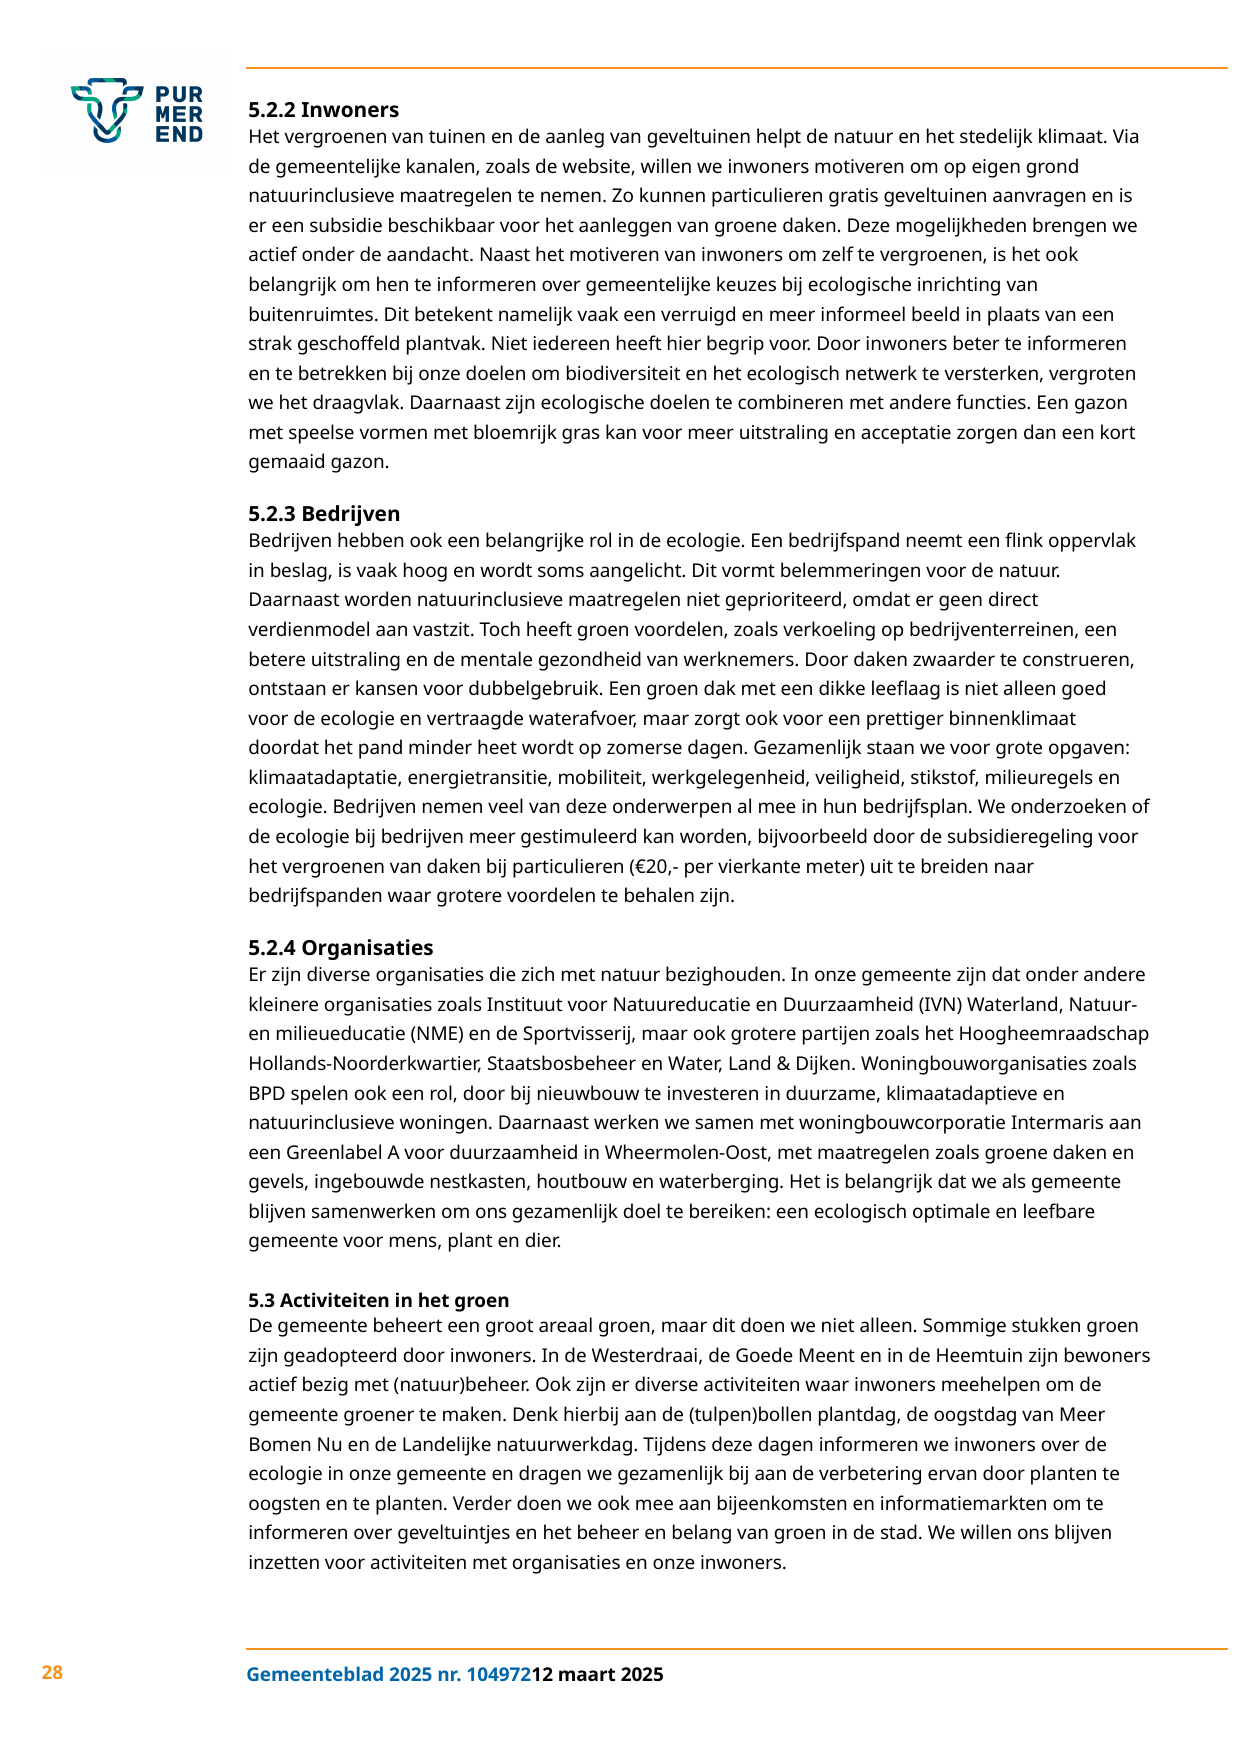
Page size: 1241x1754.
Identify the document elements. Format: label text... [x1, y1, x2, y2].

text 5.3 Activiteiten in het groen [248, 1287, 1152, 1312]
text Er zijn diverse organisaties die zich met natuur bezighouden. In onze gemeente zijn dat onder andere kleinere organisaties zoals Instituut voor Natuureducatie en Duurzaamheid (IVN) Waterland, Natuur- en milieueducatie (NME) en de Sportvisserij, maar ook grotere partijen zoals het Hoogheemraadschap Hollands-Noorderkwartier, Staatsbosbeheer en Water, Land & Dijken. Woningbouworganisaties zoals BPD spelen ook een rol, door bij nieuwbouw te investeren in duurzame, klimaatadaptieve en natuurinclusieve woningen. Daarnaast werken we samen met woningbouwcorporatie Intermaris aan een Greenlabel A voor duurzaamheid in Wheermolen-Oost, met maatregelen zoals groene daken en gevels, ingebouwde nestkasten, houtbouw en waterberging. Het is belangrijk dat we als gemeente blijven samenwerken om ons gezamenlijk doel te bereiken: een ecologisch optimale en leefbare gemeente voor mens, plant en dier. [248, 961, 1152, 1253]
text Het vergroenen van tuinen en de aanleg van geveltuinen helpt de natuur en het stedelijk klimaat. Via de gemeentelijke kanalen, zoals de website, willen we inwoners motiveren om op eigen grond natuurinclusieve maatregelen te nemen. Zo kunnen particulieren gratis geveltuinen aanvragen en is er een subsidie beschikbaar voor het aanleggen van groene daken. Deze mogelijkheden brengen we actief onder de aandacht. Naast het motiveren van inwoners om zelf te vergroenen, is het ook belangrijk om hen te informeren over gemeentelijke keuzes bij ecologische inrichting van buitenruimtes. Dit betekent namelijk vaak een verruigd en meer informeel beeld in plaats van een strak geschoffeld plantvak. Niet iedereen heeft hier begrip voor. Door inwoners beter te informeren en te betrekken bij onze doelen om biodiversiteit en het ecologisch netwerk te versterken, vergroten we het draagvlak. Daarnaast zijn ecologische doelen te combineren met andere functies. Een gazon met speelse vormen met bloemrijk gras kan voor meer uitstraling en acceptatie zorgen dan een kort gemaaid gazon. [248, 123, 1152, 474]
text 5.2.4 Organisaties [248, 933, 1152, 961]
text 5.2.2 Inwoners [248, 95, 1152, 123]
picture [41, 47, 231, 172]
text Bedrijven hebben ook een belangrijke rol in de ecologie. Een bedrijfspand neemt een flink oppervlak in beslag, is vaak hoog en wordt soms aangelicht. Dit vormt belemmeringen voor de natuur. Daarnaast worden natuurinclusieve maatregelen niet geprioriteerd, omdat er geen direct verdienmodel aan vastzit. Toch heeft groen voordelen, zoals verkoeling op bedrijventerreinen, een betere uitstraling en de mentale gezondheid van werknemers. Door daken zwaarder te construeren, ontstaan er kansen voor dubbelgebruik. Een groen dak met een dikke leeflaag is niet alleen goed voor de ecologie en vertraagde waterafvoer, maar zorgt ook voor een prettiger binnenklimaat doordat het pand minder heet wordt op zomerse dagen. Gezamenlijk staan we voor grote opgaven: klimaatadaptatie, energietransitie, mobiliteit, werkgelegenheid, veiligheid, stikstof, milieuregels en ecologie. Bedrijven nemen veel van deze onderwerpen al mee in hun bedrijfsplan. We onderzoeken of de ecologie bij bedrijven meer gestimuleerd kan worden, bijvoorbeeld door de subsidieregeling voor het vergroenen van daken bij particulieren (€20,- per vierkante meter) uit te breiden naar bedrijfspanden waar grotere voordelen te behalen zijn. [248, 527, 1152, 908]
text De gemeente beheert een groot areaal groen, maar dit doen we niet alleen. Sommige stukken groen zijn geadopteerd door inwoners. In de Westerdraai, de Goede Meent en in de Heemtuin zijn bewoners actief bezig met (natuur)beheer. Ook zijn er diverse activiteiten waar inwoners meehelpen om de gemeente groener te maken. Denk hierbij aan de (tulpen)bollen plantdag, de oogstdag van Meer Bomen Nu en de Landelijke natuurwerkdag. Tijdens deze dagen informeren we inwoners over de ecologie in onze gemeente en dragen we gezamenlijk bij aan de verbetering ervan door planten te oogsten en te planten. Verder doen we ook mee aan bijeenkomsten en informatiemarkten om te informeren over geveltuintjes en het beheer en belang van groen in de stad. We willen ons blijven inzetten voor activiteiten met organisaties en onze inwoners. [248, 1312, 1152, 1575]
text 5.2.3 Bedrijven [248, 499, 1152, 527]
